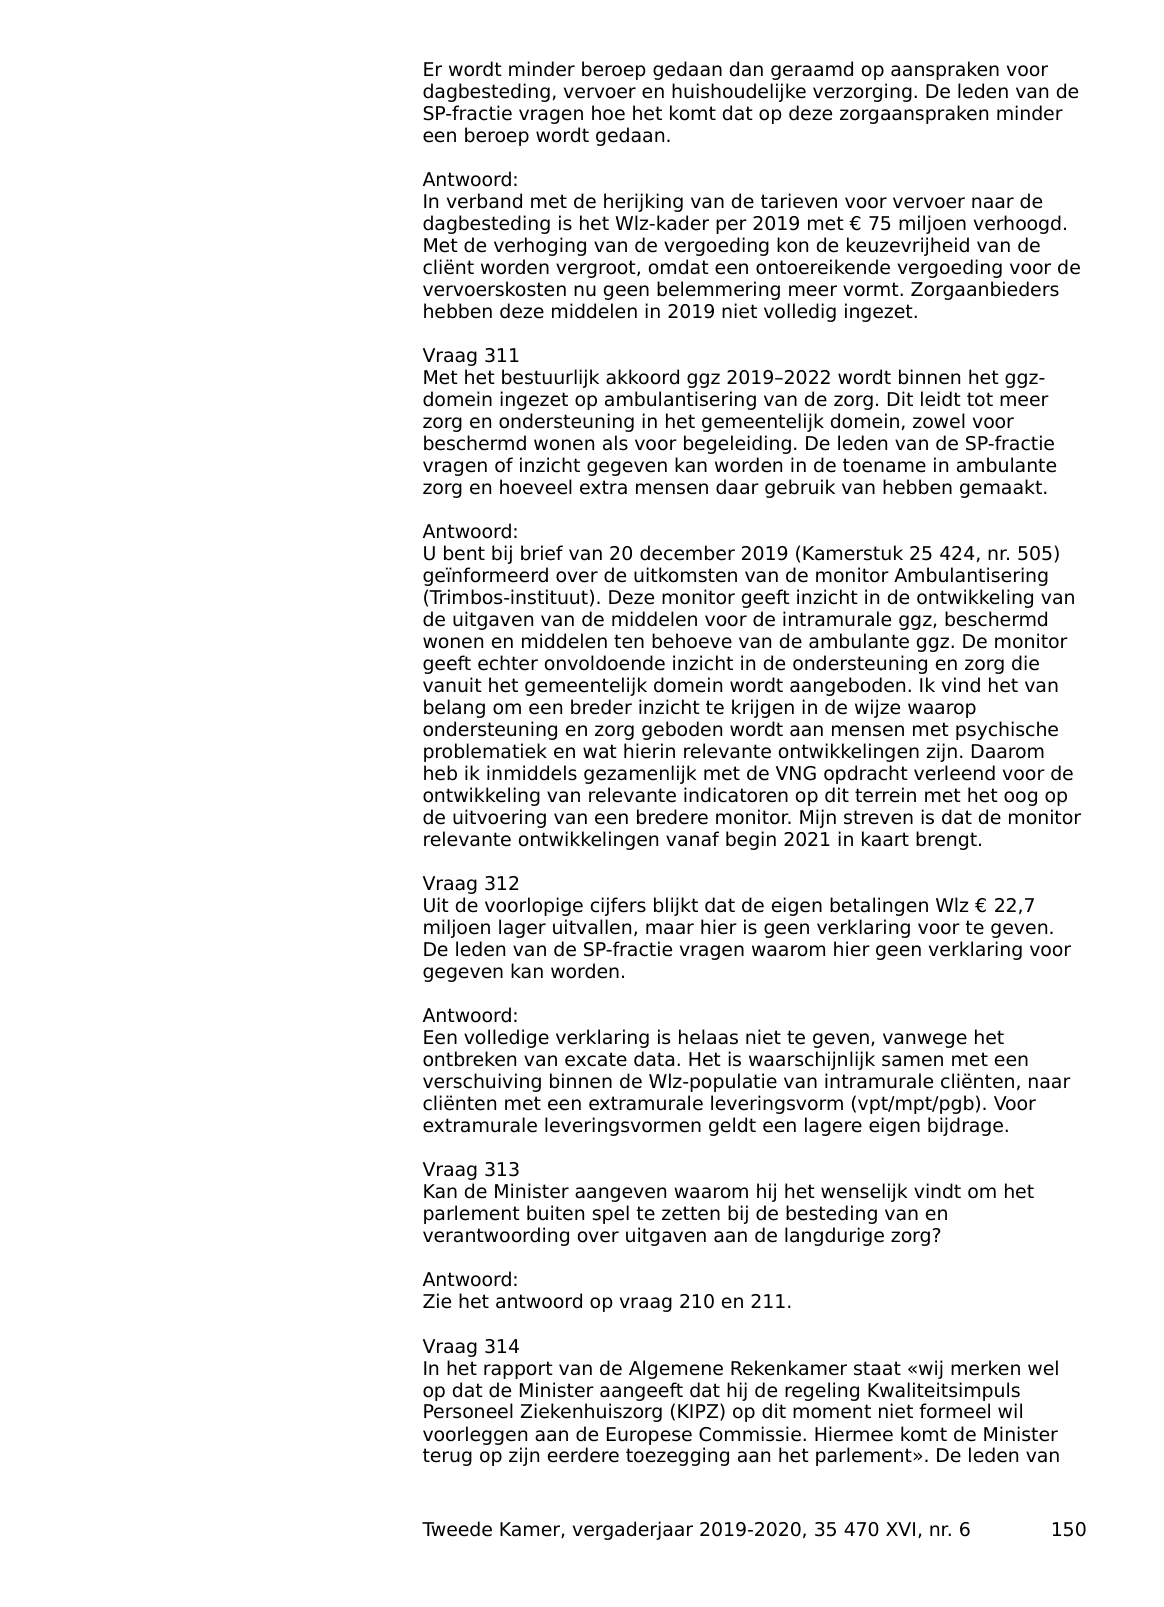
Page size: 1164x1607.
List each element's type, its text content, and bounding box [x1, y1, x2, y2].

text Vraag 314 [422, 1336, 1087, 1357]
text Antwoord: [422, 521, 1087, 543]
text Er wordt minder beroep gedaan dan geraamd op aanspraken voor dagbesteding, vervoer en huishoudelijke verzorging. De leden van de SP-fractie vragen hoe het komt dat op deze zorgaanspraken minder een beroep wordt gedaan. [422, 59, 1087, 147]
text Vraag 312 [422, 873, 1087, 895]
text Uit de voorlopige cijfers blijkt dat de eigen betalingen Wlz € 22,7 miljoen lager uitvallen, maar hier is geen verklaring voor te geven. De leden van de SP-fractie vragen waarom hier geen verklaring voor gegeven kan worden. [422, 895, 1087, 983]
text Kan de Minister aangeven waarom hij het wenselijk vindt om het parlement buiten spel te zetten bij de besteding van en verantwoording over uitgaven aan de langdurige zorg? [422, 1181, 1087, 1247]
text Een volledige verklaring is helaas niet te geven, vanwege het ontbreken van excate data. Het is waarschijnlijk samen met een verschuiving binnen de Wlz-populatie van intramurale cliënten, naar cliënten met een extramurale leveringsvorm (vpt/mpt/pgb). Voor extramurale leveringsvormen geldt een lagere eigen bijdrage. [422, 1027, 1087, 1137]
text Antwoord: [422, 1269, 1087, 1291]
text Antwoord: [422, 1005, 1087, 1027]
text In het rapport van de Algemene Rekenkamer staat «wij merken wel op dat de Minister aangeeft dat hij de regeling Kwaliteitsimpuls Personeel Ziekenhuiszorg (KIPZ) op dit moment niet formeel wil voorleggen aan de Europese Commissie. Hiermee komt de Minister terug op zijn eerdere toezegging aan het parlement». De leden van [422, 1357, 1087, 1467]
text Vraag 311 [422, 345, 1087, 367]
text U bent bij brief van 20 december 2019 (Kamerstuk 25 424, nr. 505) geïnformeerd over de uitkomsten van de monitor Ambulantisering (Trimbos-instituut). Deze monitor geeft inzicht in de ontwikkeling van de uitgaven van de middelen voor de intramurale ggz, beschermd wonen en middelen ten behoeve van de ambulante ggz. De monitor geeft echter onvoldoende inzicht in de ondersteuning en zorg die vanuit het gemeentelijk domein wordt aangeboden. Ik vind het van belang om een breder inzicht te krijgen in de wijze waarop ondersteuning en zorg geboden wordt aan mensen met psychische problematiek en wat hierin relevante ontwikkelingen zijn. Daarom heb ik inmiddels gezamenlijk met de VNG opdracht verleend voor de ontwikkeling van relevante indicatoren op dit terrein met het oog op de uitvoering van een bredere monitor. Mijn streven is dat de monitor relevante ontwikkelingen vanaf begin 2021 in kaart brengt. [422, 543, 1087, 851]
text In verband met de herijking van de tarieven voor vervoer naar de dagbesteding is het Wlz-kader per 2019 met € 75 miljoen verhoogd. Met de verhoging van de vergoeding kon de keuzevrijheid van de cliënt worden vergroot, omdat een ontoereikende vergoeding voor de vervoerskosten nu geen belemmering meer vormt. Zorgaanbieders hebben deze middelen in 2019 niet volledig ingezet. [422, 191, 1087, 323]
text Met het bestuurlijk akkoord ggz 2019–2022 wordt binnen het ggz-domein ingezet op ambulantisering van de zorg. Dit leidt tot meer zorg en ondersteuning in het gemeentelijk domein, zowel voor beschermd wonen als voor begeleiding. De leden van de SP-fractie vragen of inzicht gegeven kan worden in de toename in ambulante zorg en hoeveel extra mensen daar gebruik van hebben gemaakt. [422, 367, 1087, 499]
text Antwoord: [422, 169, 1087, 191]
text Zie het antwoord op vraag 210 en 211. [422, 1291, 1087, 1313]
text Vraag 313 [422, 1159, 1087, 1181]
